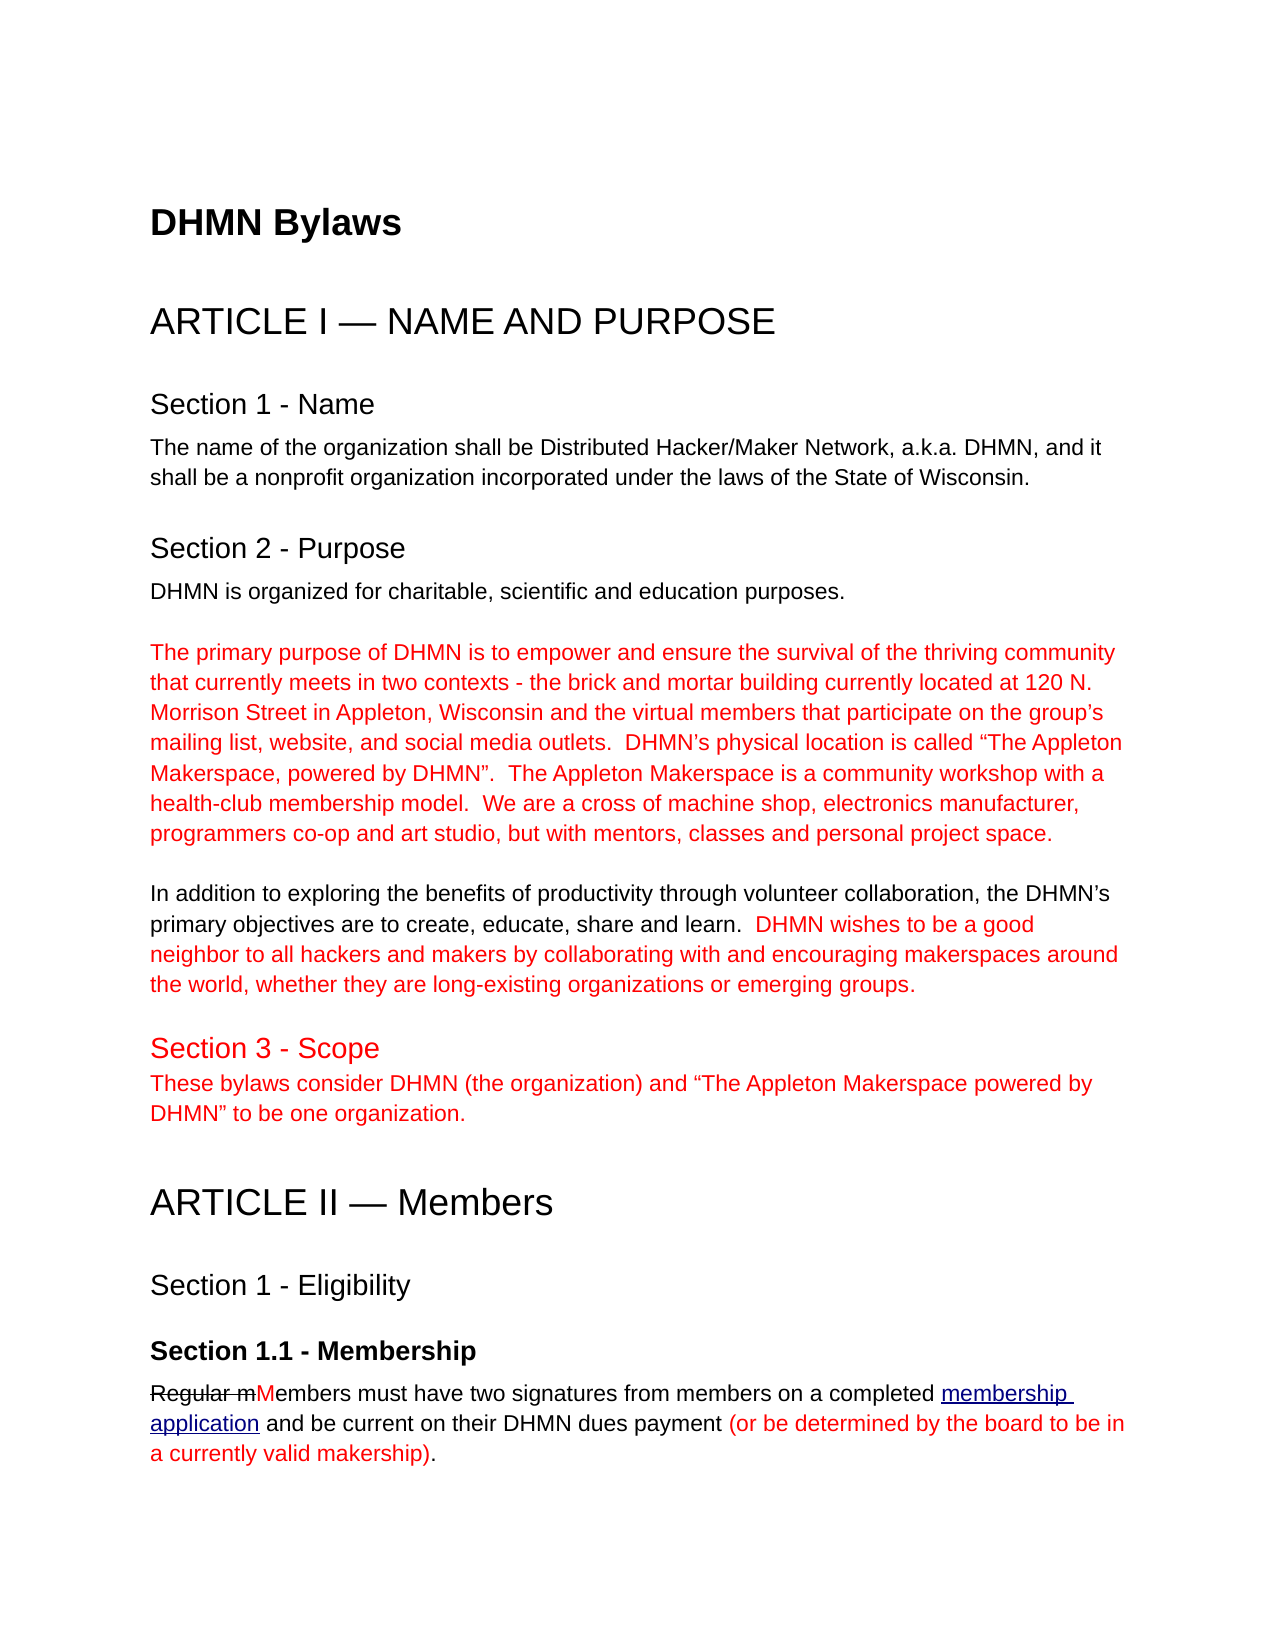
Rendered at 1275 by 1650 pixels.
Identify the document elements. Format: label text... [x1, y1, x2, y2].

subtitle Section 2 - Purpose [150, 531, 1125, 565]
text In addition to exploring the benefits of productivity through volunteer collaboration, the DHMN’s primary objectives are to create, educate, share and learn. DHMN wishes to be a good neighbor to all hackers and makers by collaborating with and encouraging makerspaces around the world, whether they are long-existing organizations or emerging groups. [150, 880, 1125, 997]
text These bylaws consider DHMN (the organization) and “The Appleton Makerspace powered by DHMN” to be one organization. [150, 1070, 1125, 1127]
text The name of the organization shall be Distributed Hacker/Maker Network, a.k.a. DHMN, and it shall be a nonprofit organization incorporated under the laws of the State of Wisconsin. [150, 433, 1125, 490]
subtitle DHMN Bylaws [150, 200, 1125, 243]
subtitle Section 1 - Eligibility [150, 1267, 1125, 1301]
subtitle Section 1 - Name [150, 387, 1125, 420]
subtitle Section 1.1 - Membership [150, 1335, 1125, 1366]
text The primary purpose of DHMN is to empower and ensure the survival of the thriving community that currently meets in two contexts - the brick and mortar building currently located at 120 N. Morrison Street in Appleton, Wisconsin and the virtual members that participate on the group’s mailing list, website, and social media outlets. DHMN’s physical location is called “The Appleton Makerspace, powered by DHMN”. The Appleton Makerspace is a community workshop with a health-club membership model. We are a cross of machine shop, electronics manufacturer, programmers co-op and art studio, but with mentors, classes and personal project space. [150, 639, 1125, 846]
text DHMN is organized for charitable, scientific and education purposes. [150, 578, 1125, 605]
text Regular mMembers must have two signatures from members on a completed membership application and be current on their DHMN dues payment (or be determined by the board to be in a currently valid makership). [150, 1379, 1125, 1466]
text Section 3 - Scope [150, 1031, 1125, 1065]
subtitle ARTICLE II — Members [150, 1180, 1125, 1223]
subtitle ARTICLE I — NAME AND PURPOSE [150, 299, 1125, 343]
